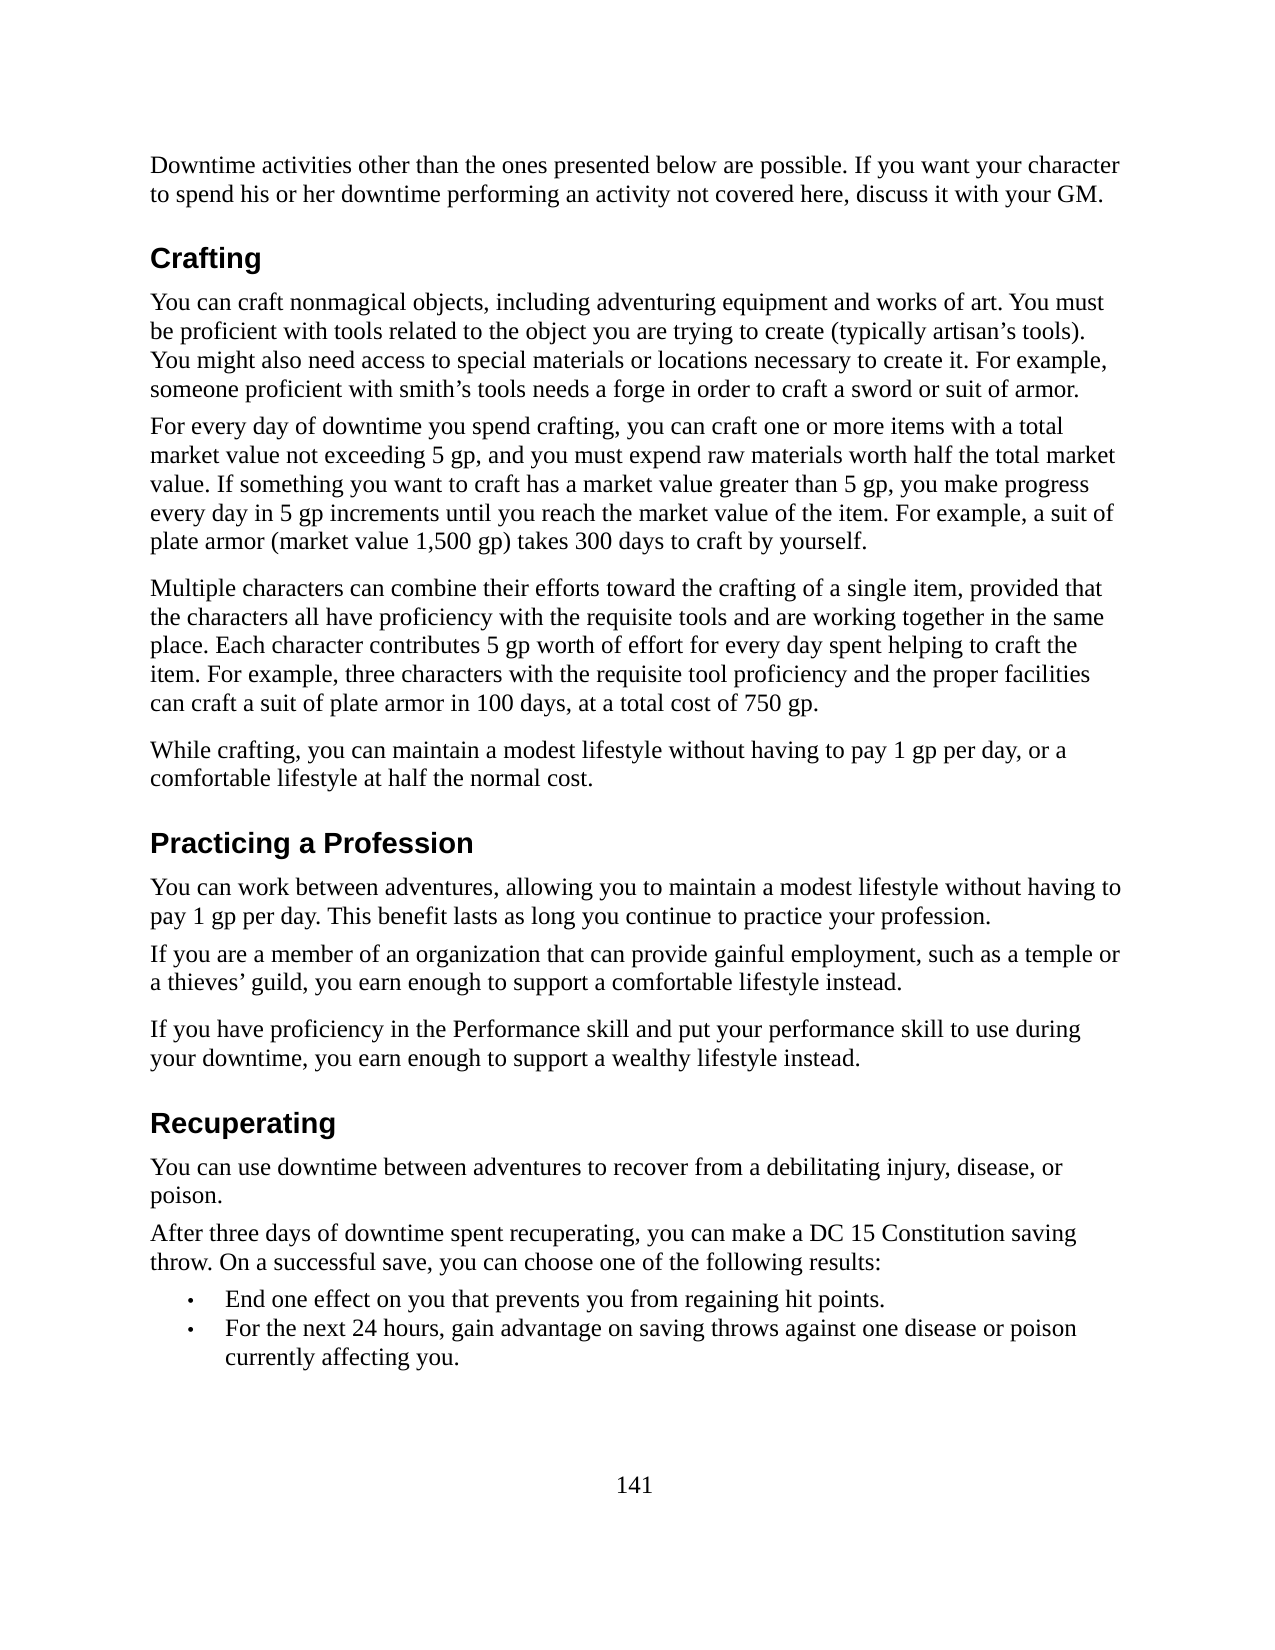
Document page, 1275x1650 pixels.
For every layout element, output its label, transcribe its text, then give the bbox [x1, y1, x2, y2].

text You can use downtime between adventures to recover from a debilitating injury, disease, or poison. [150, 1152, 1125, 1209]
text You can work between adventures, allowing you to maintain a modest lifestyle without having to pay 1 gp per day. This benefit lasts as long you continue to practice your profession. [150, 872, 1125, 930]
list End one effect on you that prevents you from regaining hit points. [187, 1284, 1125, 1313]
list For the next 24 hours, gain advantage on saving throws against one disease or poison currently affecting you. [187, 1313, 1125, 1371]
subtitle Practicing a Profession [150, 826, 1125, 860]
text Multiple characters can combine their efforts toward the crafting of a single item, provided that the characters all have proficiency with the requisite tools and are working together in the same place. Each character contributes 5 gp worth of effort for every day spent helping to craft the item. For example, three characters with the requisite tool proficiency and the proper facilities can craft a suit of plate armor in 100 days, at a total cost of 750 gp. [150, 573, 1125, 717]
text For every day of downtime you spend crafting, you can craft one or more items with a total market value not exceeding 5 gp, and you must expend raw materials worth half the total market value. If something you want to craft has a market value greater than 5 gp, you make progress every day in 5 gp increments until you reach the market value of the item. For example, a suit of plate armor (market value 1,500 gp) takes 300 days to craft by yourself. [150, 411, 1125, 555]
text You can craft nonmagical objects, including adventuring equipment and works of art. You must be proficient with tools related to the object you are trying to create (typically artisan’s tools). You might also need access to special materials or locations necessary to create it. For example, someone proficient with smith’s tools needs a forge in order to craft a sword or suit of armor. [150, 287, 1125, 402]
subtitle Crafting [150, 241, 1125, 275]
text Downtime activities other than the ones presented below are possible. If you want your character to spend his or her downtime performing an activity not covered here, discuss it with your GM. [150, 150, 1125, 207]
text While crafting, you can maintain a modest lifestyle without having to pay 1 gp per day, or a comfortable lifestyle at half the normal cost. [150, 735, 1125, 792]
text If you have proficiency in the Performance skill and put your performance skill to use during your downtime, you earn enough to support a wealthy lifestyle instead. [150, 1014, 1125, 1072]
text After three days of downtime spent recuperating, you can make a DC 15 Constitution saving throw. On a successful save, you can choose one of the following results: [150, 1218, 1125, 1276]
text If you are a member of an organization that can provide gainful employment, such as a temple or a thieves’ guild, you earn enough to support a comfortable lifestyle instead. [150, 939, 1125, 996]
subtitle Recuperating [150, 1106, 1125, 1139]
